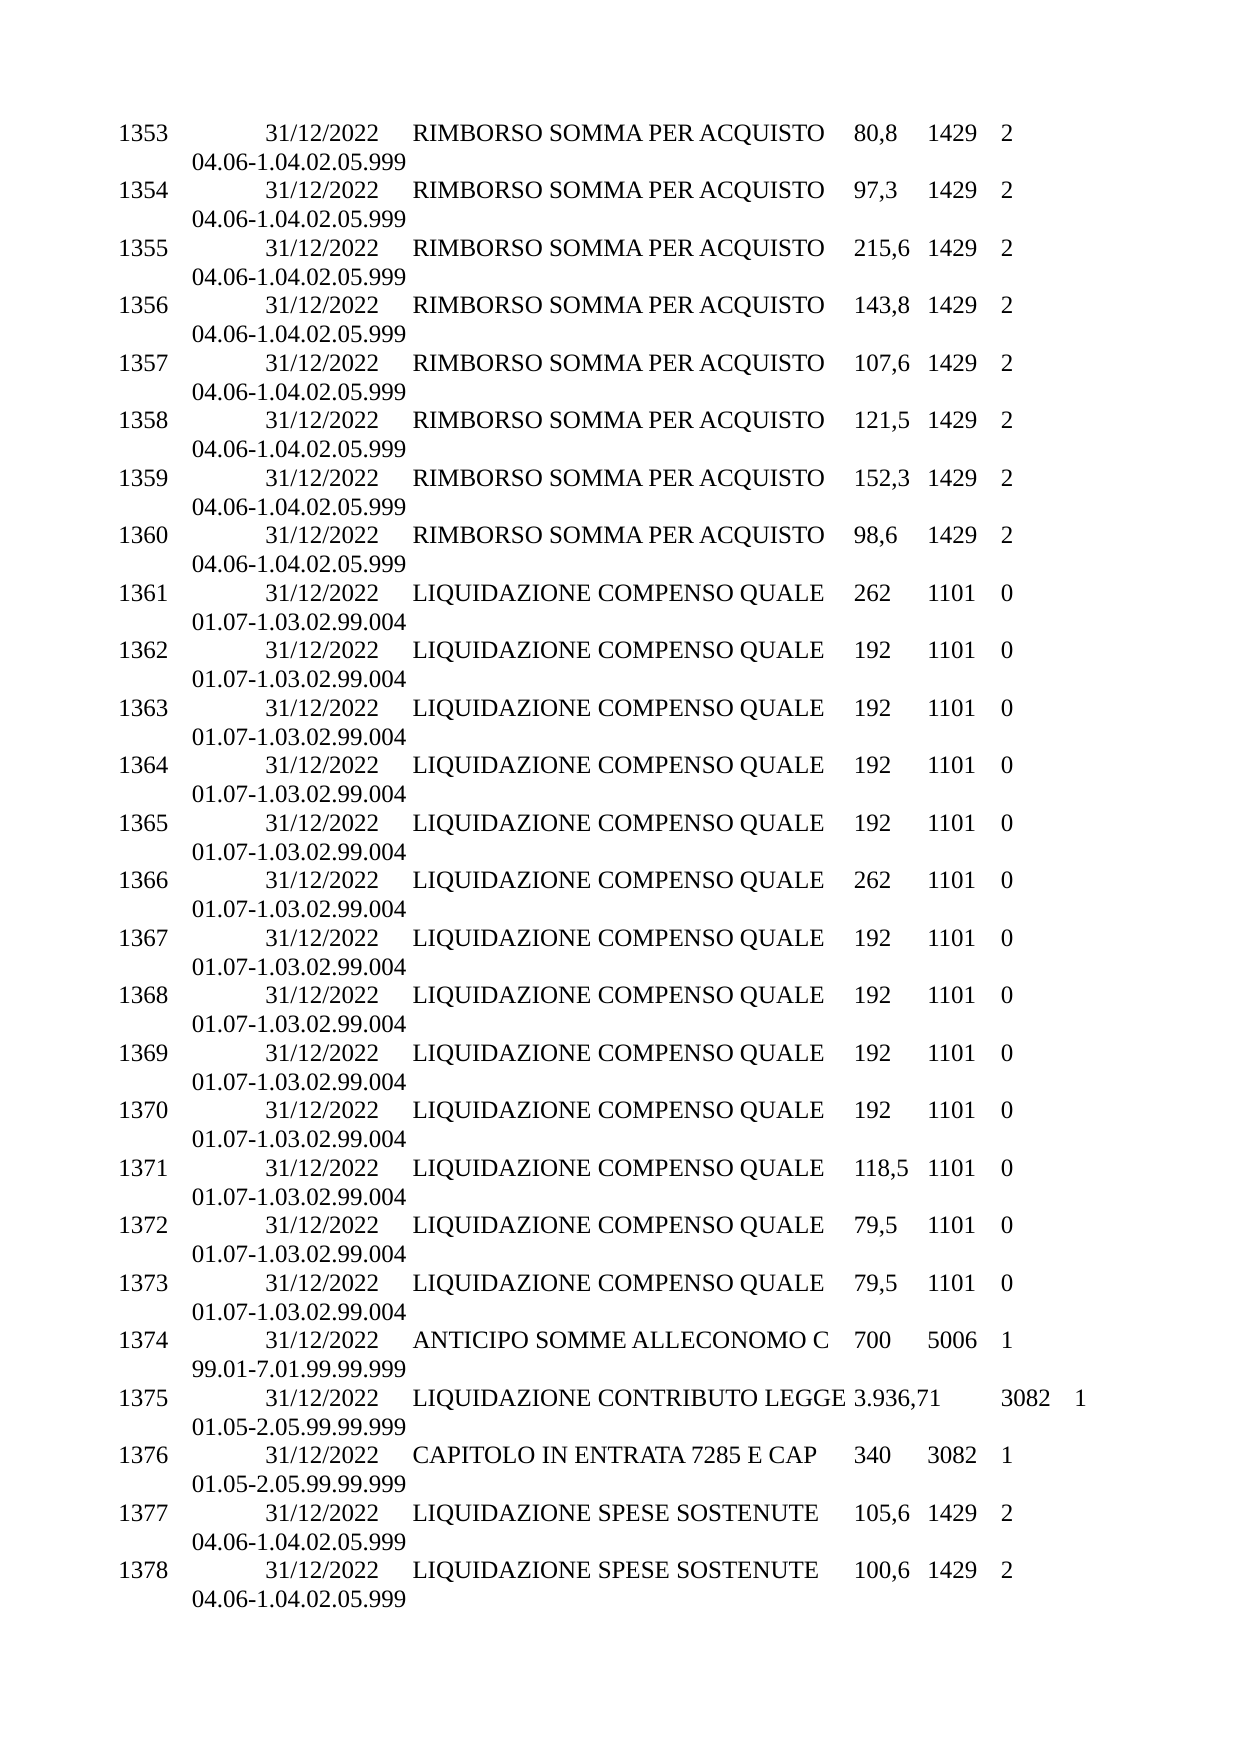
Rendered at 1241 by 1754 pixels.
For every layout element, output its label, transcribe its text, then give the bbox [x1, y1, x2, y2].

text 1357 31/12/2022 RIMBORSO SOMMA PER ACQUISTO 107,6 1429 2 04.06-1.04.02.05.999 [118, 348, 1122, 406]
text 1371 31/12/2022 LIQUIDAZIONE COMPENSO QUALE 118,5 1101 0 01.07-1.03.02.99.004 [118, 1153, 1122, 1211]
text 1353 31/12/2022 RIMBORSO SOMMA PER ACQUISTO 80,8 1429 2 04.06-1.04.02.05.999 [118, 118, 1122, 176]
text 1365 31/12/2022 LIQUIDAZIONE COMPENSO QUALE 192 1101 0 01.07-1.03.02.99.004 [118, 808, 1122, 866]
text 1361 31/12/2022 LIQUIDAZIONE COMPENSO QUALE 262 1101 0 01.07-1.03.02.99.004 [118, 578, 1122, 636]
text 1359 31/12/2022 RIMBORSO SOMMA PER ACQUISTO 152,3 1429 2 04.06-1.04.02.05.999 [118, 463, 1122, 521]
text 1354 31/12/2022 RIMBORSO SOMMA PER ACQUISTO 97,3 1429 2 04.06-1.04.02.05.999 [118, 176, 1122, 233]
text 1375 31/12/2022 LIQUIDAZIONE CONTRIBUTO LEGGE 3.936,71 3082 1 01.05-2.05.99.99.999 [118, 1383, 1122, 1441]
text 1378 31/12/2022 LIQUIDAZIONE SPESE SOSTENUTE 100,6 1429 2 04.06-1.04.02.05.999 [118, 1556, 1122, 1613]
text 1360 31/12/2022 RIMBORSO SOMMA PER ACQUISTO 98,6 1429 2 04.06-1.04.02.05.999 [118, 521, 1122, 578]
text 1363 31/12/2022 LIQUIDAZIONE COMPENSO QUALE 192 1101 0 01.07-1.03.02.99.004 [118, 693, 1122, 751]
text 1369 31/12/2022 LIQUIDAZIONE COMPENSO QUALE 192 1101 0 01.07-1.03.02.99.004 [118, 1038, 1122, 1096]
text 1362 31/12/2022 LIQUIDAZIONE COMPENSO QUALE 192 1101 0 01.07-1.03.02.99.004 [118, 636, 1122, 693]
text 1372 31/12/2022 LIQUIDAZIONE COMPENSO QUALE 79,5 1101 0 01.07-1.03.02.99.004 [118, 1211, 1122, 1268]
text 1358 31/12/2022 RIMBORSO SOMMA PER ACQUISTO 121,5 1429 2 04.06-1.04.02.05.999 [118, 406, 1122, 463]
text 1377 31/12/2022 LIQUIDAZIONE SPESE SOSTENUTE 105,6 1429 2 04.06-1.04.02.05.999 [118, 1498, 1122, 1556]
text 1368 31/12/2022 LIQUIDAZIONE COMPENSO QUALE 192 1101 0 01.07-1.03.02.99.004 [118, 981, 1122, 1038]
text 1373 31/12/2022 LIQUIDAZIONE COMPENSO QUALE 79,5 1101 0 01.07-1.03.02.99.004 [118, 1268, 1122, 1326]
text 1364 31/12/2022 LIQUIDAZIONE COMPENSO QUALE 192 1101 0 01.07-1.03.02.99.004 [118, 751, 1122, 808]
text 1356 31/12/2022 RIMBORSO SOMMA PER ACQUISTO 143,8 1429 2 04.06-1.04.02.05.999 [118, 291, 1122, 348]
text 1366 31/12/2022 LIQUIDAZIONE COMPENSO QUALE 262 1101 0 01.07-1.03.02.99.004 [118, 866, 1122, 923]
text 1370 31/12/2022 LIQUIDAZIONE COMPENSO QUALE 192 1101 0 01.07-1.03.02.99.004 [118, 1096, 1122, 1153]
text 1376 31/12/2022 CAPITOLO IN ENTRATA 7285 E CAP 340 3082 1 01.05-2.05.99.99.999 [118, 1441, 1122, 1498]
text 1374 31/12/2022 ANTICIPO SOMME ALLECONOMO C 700 5006 1 99.01-7.01.99.99.999 [118, 1326, 1122, 1383]
text 1367 31/12/2022 LIQUIDAZIONE COMPENSO QUALE 192 1101 0 01.07-1.03.02.99.004 [118, 923, 1122, 981]
text 1355 31/12/2022 RIMBORSO SOMMA PER ACQUISTO 215,6 1429 2 04.06-1.04.02.05.999 [118, 233, 1122, 291]
